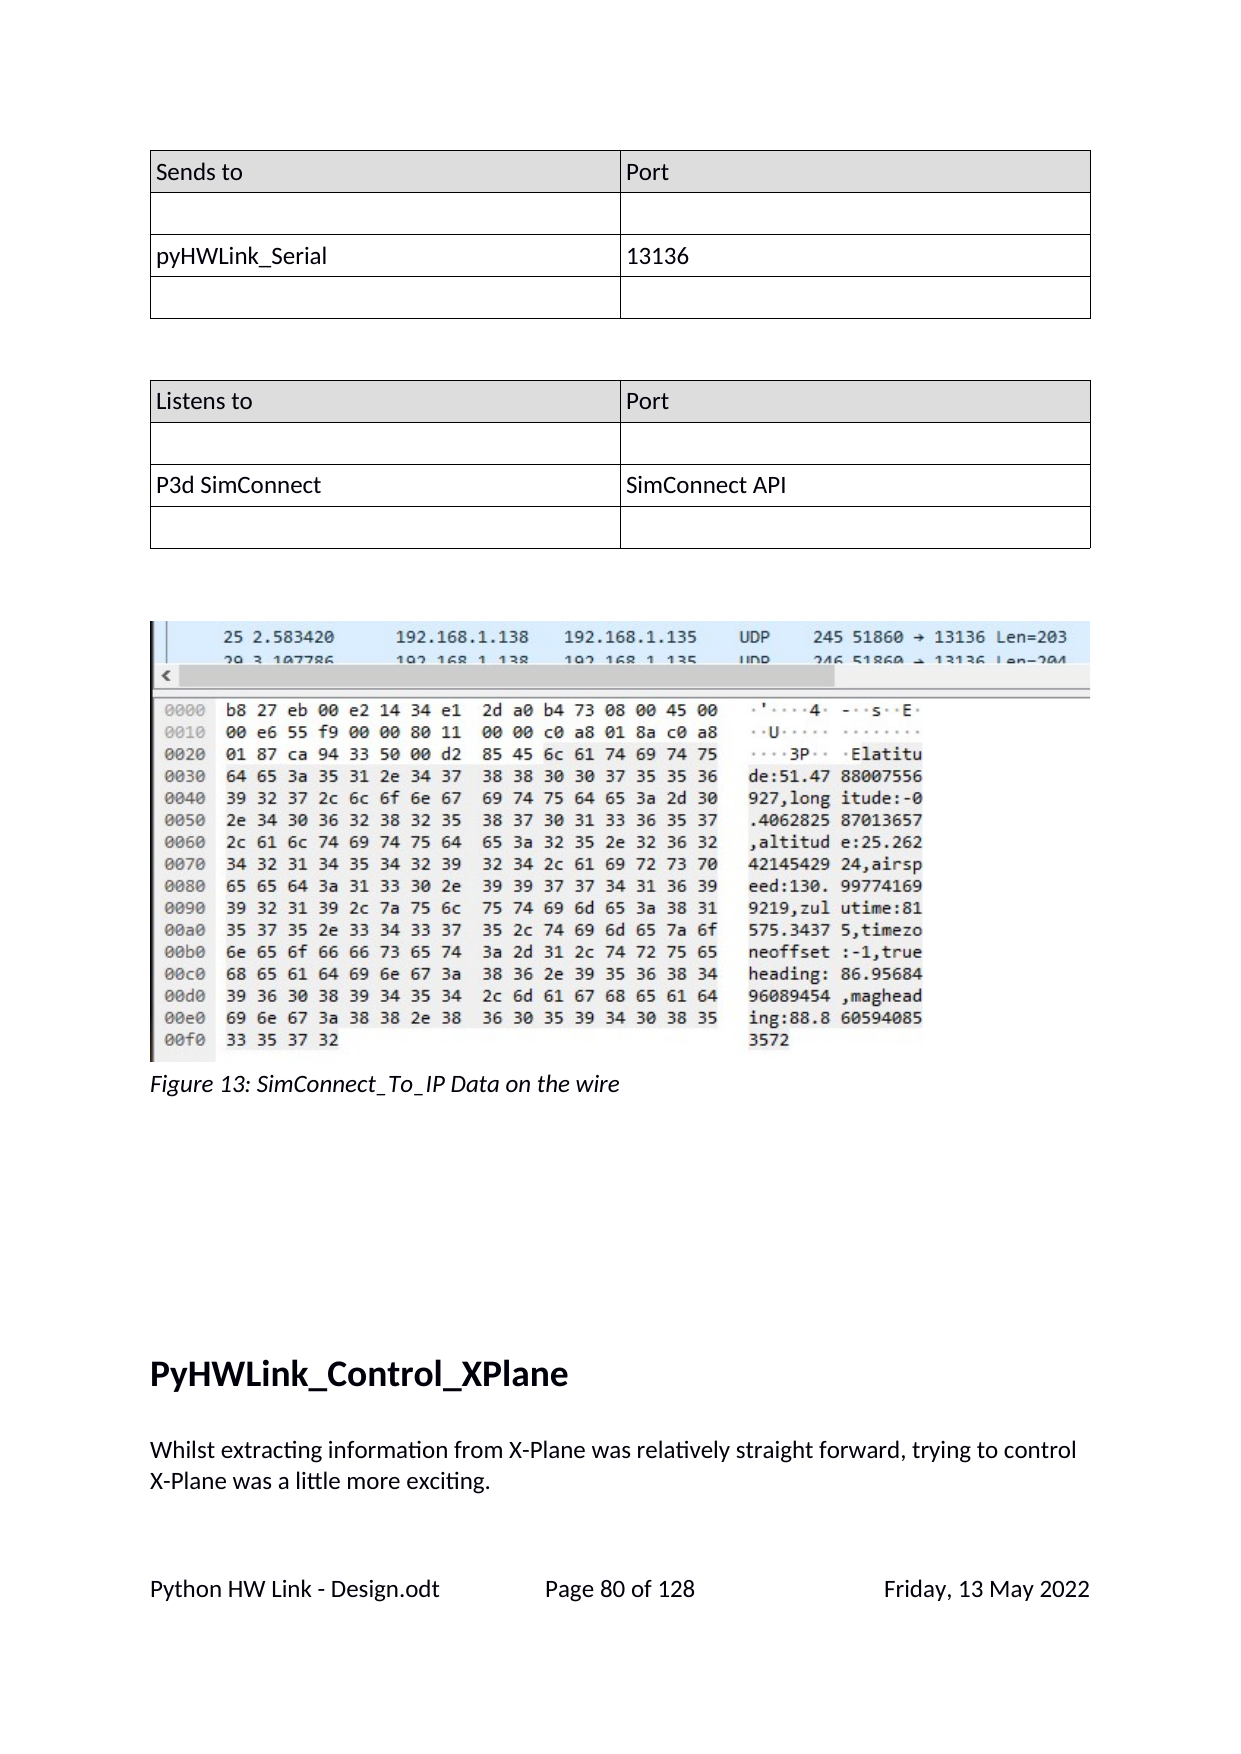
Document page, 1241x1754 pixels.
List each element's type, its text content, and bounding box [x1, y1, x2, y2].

text Figure 13: SimConnect_To_IP Data on the wire [150, 1062, 1090, 1098]
table_header Port [621, 151, 1090, 192]
table_cell [621, 193, 1090, 234]
table_cell [621, 277, 1090, 318]
table_cell SimConnect API [621, 465, 1090, 506]
table_header Listens to [151, 381, 620, 422]
table_cell [151, 423, 620, 464]
table_cell [151, 277, 620, 318]
table_cell [151, 507, 620, 548]
subtitle PyHWLink_Control_XPlane [150, 1349, 1090, 1395]
table_cell 13136 [621, 235, 1090, 276]
table_cell P3d SimConnect [151, 465, 620, 506]
picture [150, 621, 1091, 1062]
table_cell [621, 423, 1090, 464]
text Whilst extracting information from X-Plane was relatively straight forward, trying to control X-Plane was a little more exciting. [150, 1434, 1090, 1495]
table_cell [151, 193, 620, 234]
table_header Port [621, 381, 1090, 422]
table_cell [621, 507, 1090, 548]
table_cell pyHWLink_Serial [151, 235, 620, 276]
table_header Sends to [151, 151, 620, 192]
